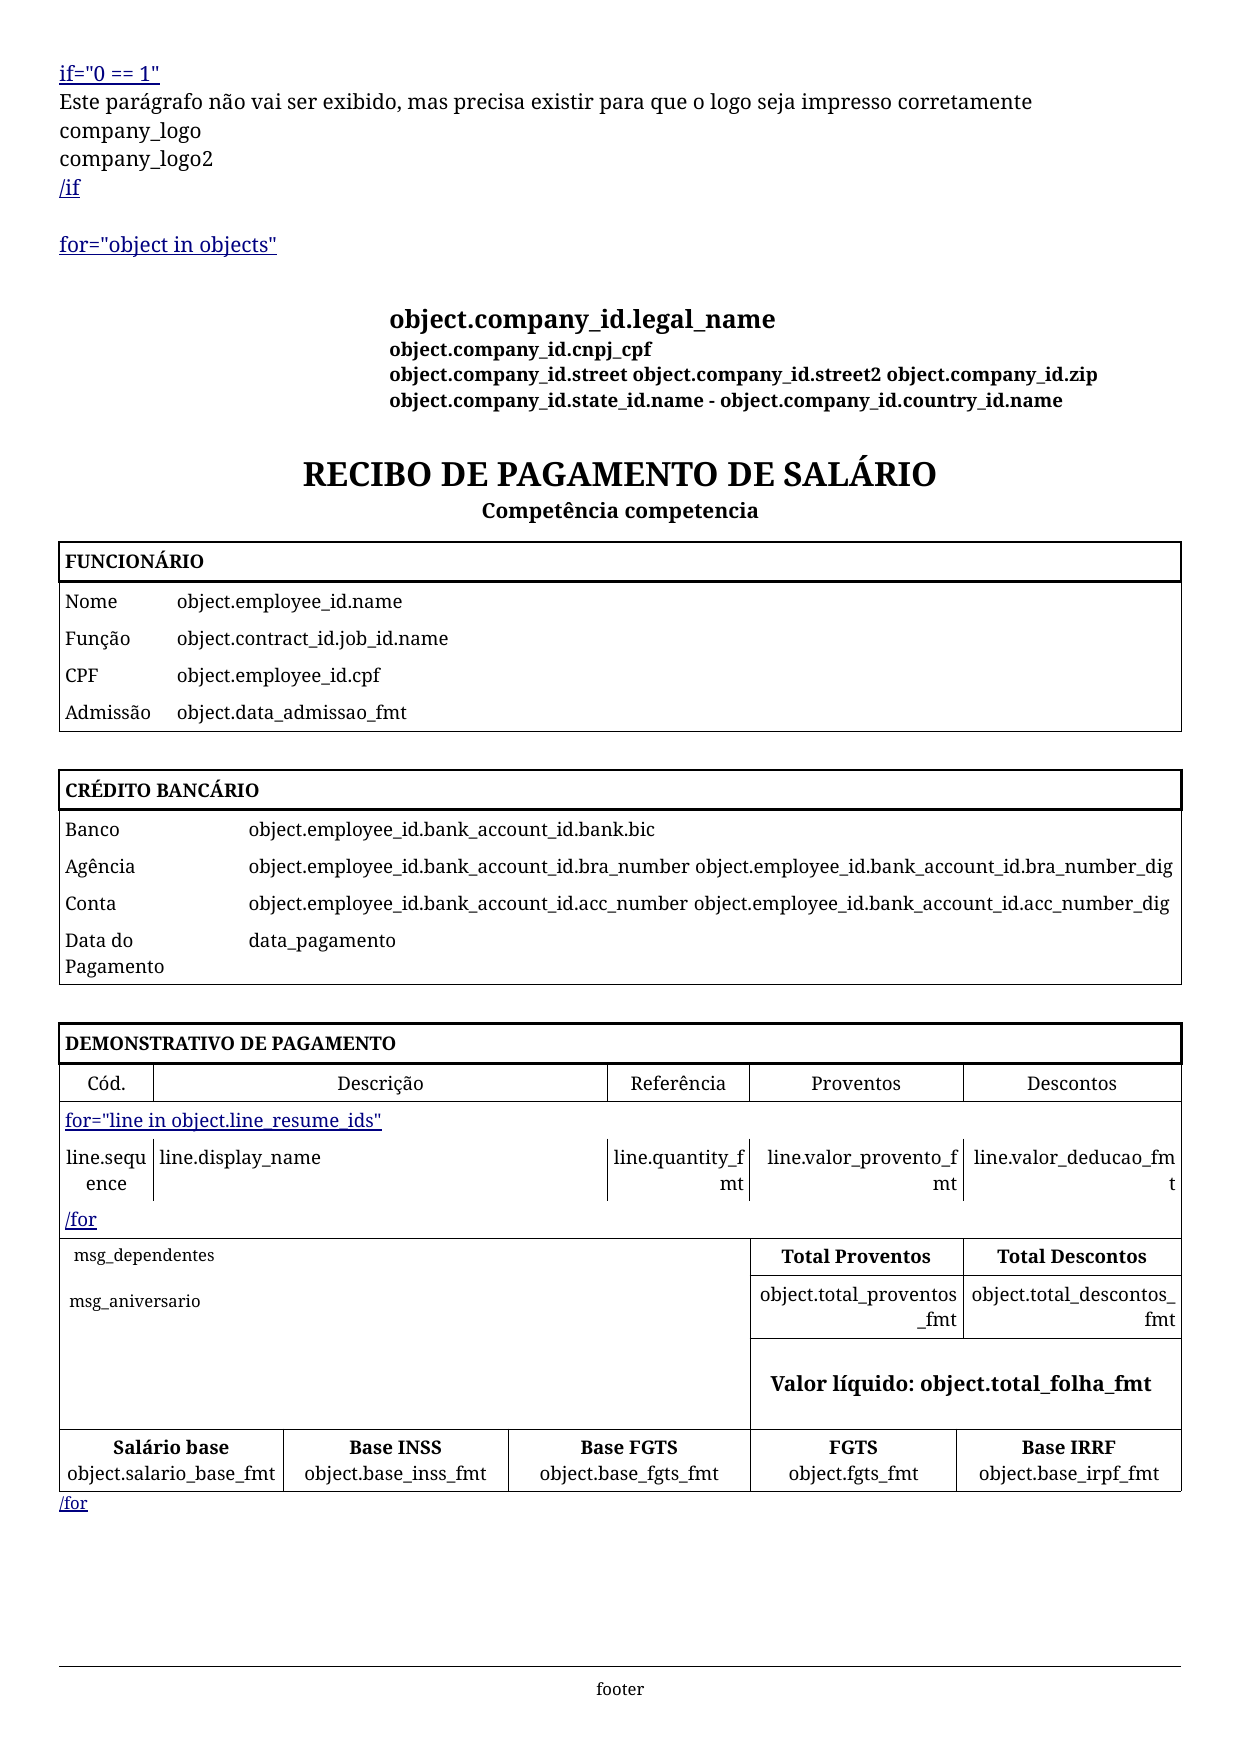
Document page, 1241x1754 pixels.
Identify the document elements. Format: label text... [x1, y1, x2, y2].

table_header FGTS object.fgts_fmt [751, 1430, 956, 1491]
table_cell Agência [60, 848, 243, 885]
table_cell [59, 732, 1181, 768]
text /if [59, 173, 1181, 201]
table_cell Nome [60, 583, 171, 619]
text for="object in objects" [59, 230, 1181, 258]
table_header msg_dependentes msg_aniversario [60, 1239, 750, 1428]
table_header Proventos [750, 1065, 963, 1101]
table_cell line.quantity_fmt [608, 1139, 749, 1201]
table_header Cód. [60, 1065, 153, 1101]
table_cell Admissão [60, 694, 171, 731]
table_header [59, 281, 360, 434]
table_header Total Proventos [751, 1239, 963, 1275]
table_cell data_pagamento [243, 922, 1181, 984]
table_header Base IRRF object.base_irpf_fmt [957, 1430, 1181, 1491]
table_cell object.data_admissao_fmt [171, 694, 1181, 731]
table_cell DEMONSTRATIVO DE PAGAMENTO [60, 1025, 1180, 1062]
table_cell Função [60, 620, 171, 657]
table_header Base FGTS object.base_fgts_fmt [509, 1430, 750, 1491]
text if="0 == 1" [59, 59, 1181, 87]
table_cell object.contract_id.job_id.name [171, 620, 1181, 657]
table_cell line.display_name [154, 1139, 607, 1201]
table_header RECIBO DE PAGAMENTO DE SALÁRIO Competência competencia [59, 434, 1181, 541]
table_cell Data do Pagamento [60, 922, 243, 984]
table_cell /for [60, 1201, 1181, 1238]
table_cell CRÉDITO BANCÁRIO [60, 771, 1180, 808]
text /for [59, 1492, 1181, 1514]
table_cell object.employee_id.bank_account_id.acc_number object.employee_id.bank_account_id.acc_number_dig [243, 885, 1181, 922]
table_header Base INSS object.base_inss_fmt [284, 1430, 508, 1491]
table_header Referência [608, 1065, 749, 1101]
table_cell object.total_descontos_fmt [964, 1276, 1181, 1338]
table_cell CPF [60, 657, 171, 693]
text Este parágrafo não vai ser exibido, mas precisa existir para que o logo seja impresso corretamente [59, 87, 1181, 116]
table_cell object.employee_id.cpf [171, 657, 1181, 693]
table_cell object.total_proventos_fmt [751, 1276, 963, 1338]
table_cell Conta [60, 885, 243, 922]
text company_logo [59, 116, 1181, 144]
table_cell line.valor_deducao_fmt [964, 1139, 1181, 1201]
table_header Descrição [154, 1065, 607, 1101]
table_cell object.employee_id.bank_account_id.bra_number object.employee_id.bank_account_id.bra_number_dig [243, 848, 1181, 885]
table_header Salário base object.salario_base_fmt [60, 1430, 283, 1491]
table_cell [59, 985, 1181, 1022]
table_cell object.employee_id.bank_account_id.bank.bic [243, 811, 1181, 848]
table_cell Banco [60, 811, 243, 848]
table_header for="line in object.line_resume_ids" [60, 1102, 1181, 1138]
table_header object.company_id.legal_name object.company_id.cnpj_cpf object.company_id.street object.company_id.street2 object.company_id.zip object.company_id.state_id.name - object.company_id.country_id.name [360, 281, 1181, 434]
table_header Total Descontos [964, 1239, 1181, 1275]
table_cell FUNCIONÁRIO [60, 543, 1180, 580]
text company_logo2 [59, 144, 1181, 173]
table_cell line.sequence [60, 1139, 153, 1201]
table_cell line.valor_provento_fmt [750, 1139, 963, 1201]
table_cell object.employee_id.name [171, 583, 1181, 619]
table_header Descontos [964, 1065, 1181, 1101]
table_cell Valor líquido: object.total_folha_fmt [751, 1339, 1181, 1428]
